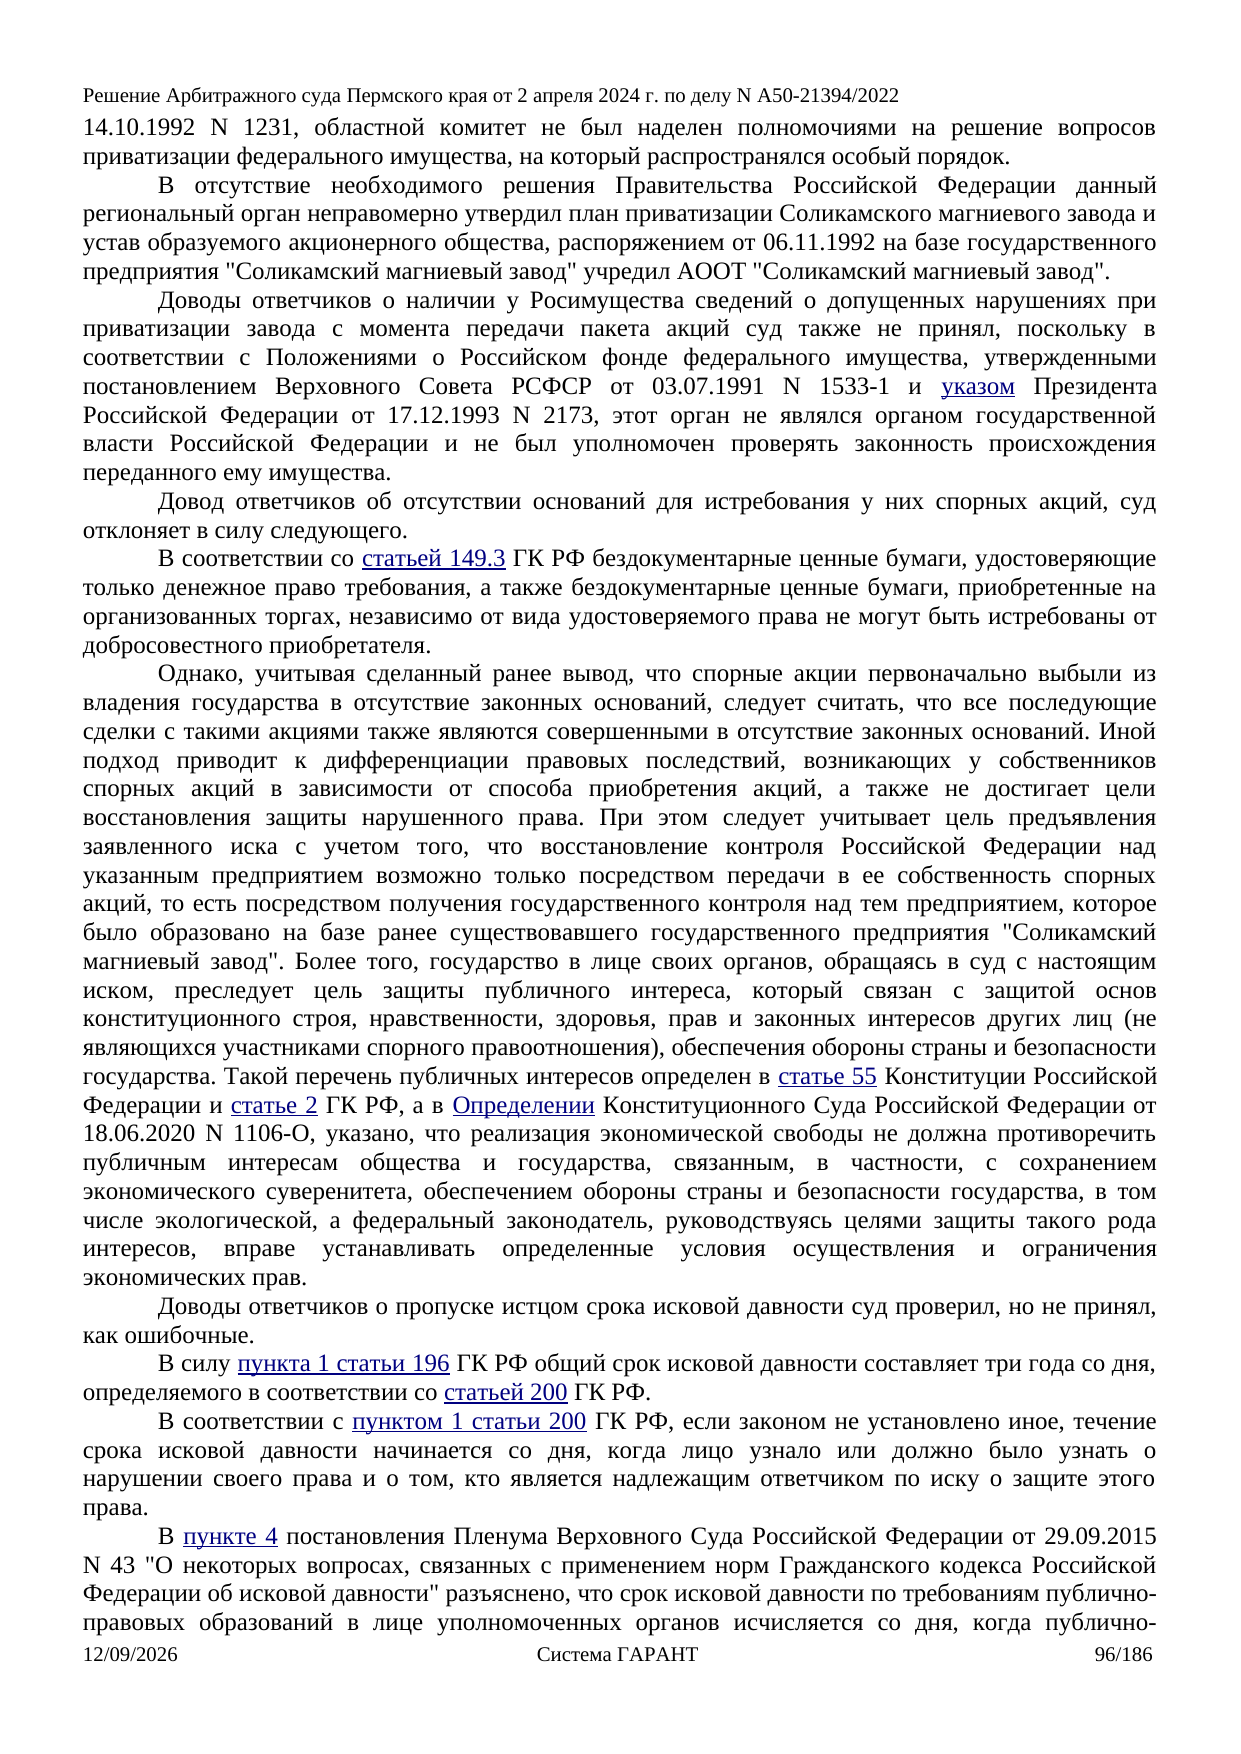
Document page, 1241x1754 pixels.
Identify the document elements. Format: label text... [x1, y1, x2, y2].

text В соответствии со статьей 149.3 ГК РФ бездокументарные ценные бумаги, удостоверяющие только денежное право требования, а также бездокументарные ценные бумаги, приобретенные на организованных торгах, независимо от вида удостоверяемого права не могут быть истребованы от добросовестного приобретателя. [83, 543, 1157, 658]
text Доводы ответчиков о пропуске истцом срока исковой давности суд проверил, но не принял, как ошибочные. [83, 1291, 1157, 1348]
text В соответствии с пунктом 1 статьи 200 ГК РФ, если законом не установлено иное, течение срока исковой давности начинается со дня, когда лицо узнало или должно было узнать о нарушении своего права и о том, кто является надлежащим ответчиком по иску о защите этого права. [83, 1406, 1157, 1521]
text 14.10.1992 N 1231, областной комитет не был наделен полномочиями на решение вопросов приватизации федерального имущества, на который распространялся особый порядок. [83, 112, 1157, 170]
text В отсутствие необходимого решения Правительства Российской Федерации данный региональный орган неправомерно утвердил план приватизации Соликамского магниевого завода и устав образуемого акционерного общества, распоряжением от 06.11.1992 на базе государственного предприятия "Соликамский магниевый завод" учредил АООТ "Соликамский магниевый завод". [83, 170, 1157, 285]
text В силу пункта 1 статьи 196 ГК РФ общий срок исковой давности составляет три года со дня, определяемого в соответствии со статьей 200 ГК РФ. [83, 1348, 1157, 1406]
text Однако, учитывая сделанный ранее вывод, что спорные акции первоначально выбыли из владения государства в отсутствие законных оснований, следует считать, что все последующие сделки с такими акциями также являются совершенными в отсутствие законных оснований. Иной подход приводит к дифференциации правовых последствий, возникающих у собственников спорных акций в зависимости от способа приобретения акций, а также не достигает цели восстановления защиты нарушенного права. При этом следует учитывает цель предъявления заявленного иска с учетом того, что восстановление контроля Российской Федерации над указанным предприятием возможно только посредством передачи в ее собственность спорных акций, то есть посредством получения государственного контроля над тем предприятием, которое было образовано на базе ранее существовавшего государственного предприятия "Соликамский магниевый завод". Более того, государство в лице своих органов, обращаясь в суд с настоящим иском, преследует цель защиты публичного интереса, который связан с защитой основ конституционного строя, нравственности, здоровья, прав и законных интересов других лиц (не являющихся участниками спорного правоотношения), обеспечения обороны страны и безопасности государства. Такой перечень публичных интересов определен в статье 55 Конституции Российской Федерации и статье 2 ГК РФ, а в Определении Конституционного Суда Российской Федерации от 18.06.2020 N 1106-О, указано, что реализация экономической свободы не должна противоречить публичным интересам общества и государства, связанным, в частности, с сохранением экономического суверенитета, обеспечением обороны страны и безопасности государства, в том числе экологической, а федеральный законодатель, руководствуясь целями защиты такого рода интересов, вправе устанавливать определенные условия осуществления и ограничения экономических прав. [83, 658, 1157, 1291]
text Довод ответчиков об отсутствии оснований для истребования у них спорных акций, суд отклоняет в силу следующего. [83, 486, 1157, 543]
text В пункте 4 постановления Пленума Верховного Суда Российской Федерации от 29.09.2015 N 43 "О некоторых вопросах, связанных с применением норм Гражданского кодекса Российской Федерации об исковой давности" разъяснено, что срок исковой давности по требованиям публично-правовых образований в лице уполномоченных органов исчисляется со дня, когда публично- [83, 1521, 1157, 1636]
text Доводы ответчиков о наличии у Росимущества сведений о допущенных нарушениях при приватизации завода с момента передачи пакета акций суд также не принял, поскольку в соответствии с Положениями о Российском фонде федерального имущества, утвержденными постановлением Верховного Совета РСФСР от 03.07.1991 N 1533-1 и указом Президента Российской Федерации от 17.12.1993 N 2173, этот орган не являлся органом государственной власти Российской Федерации и не был уполномочен проверять законность происхождения переданного ему имущества. [83, 285, 1157, 486]
